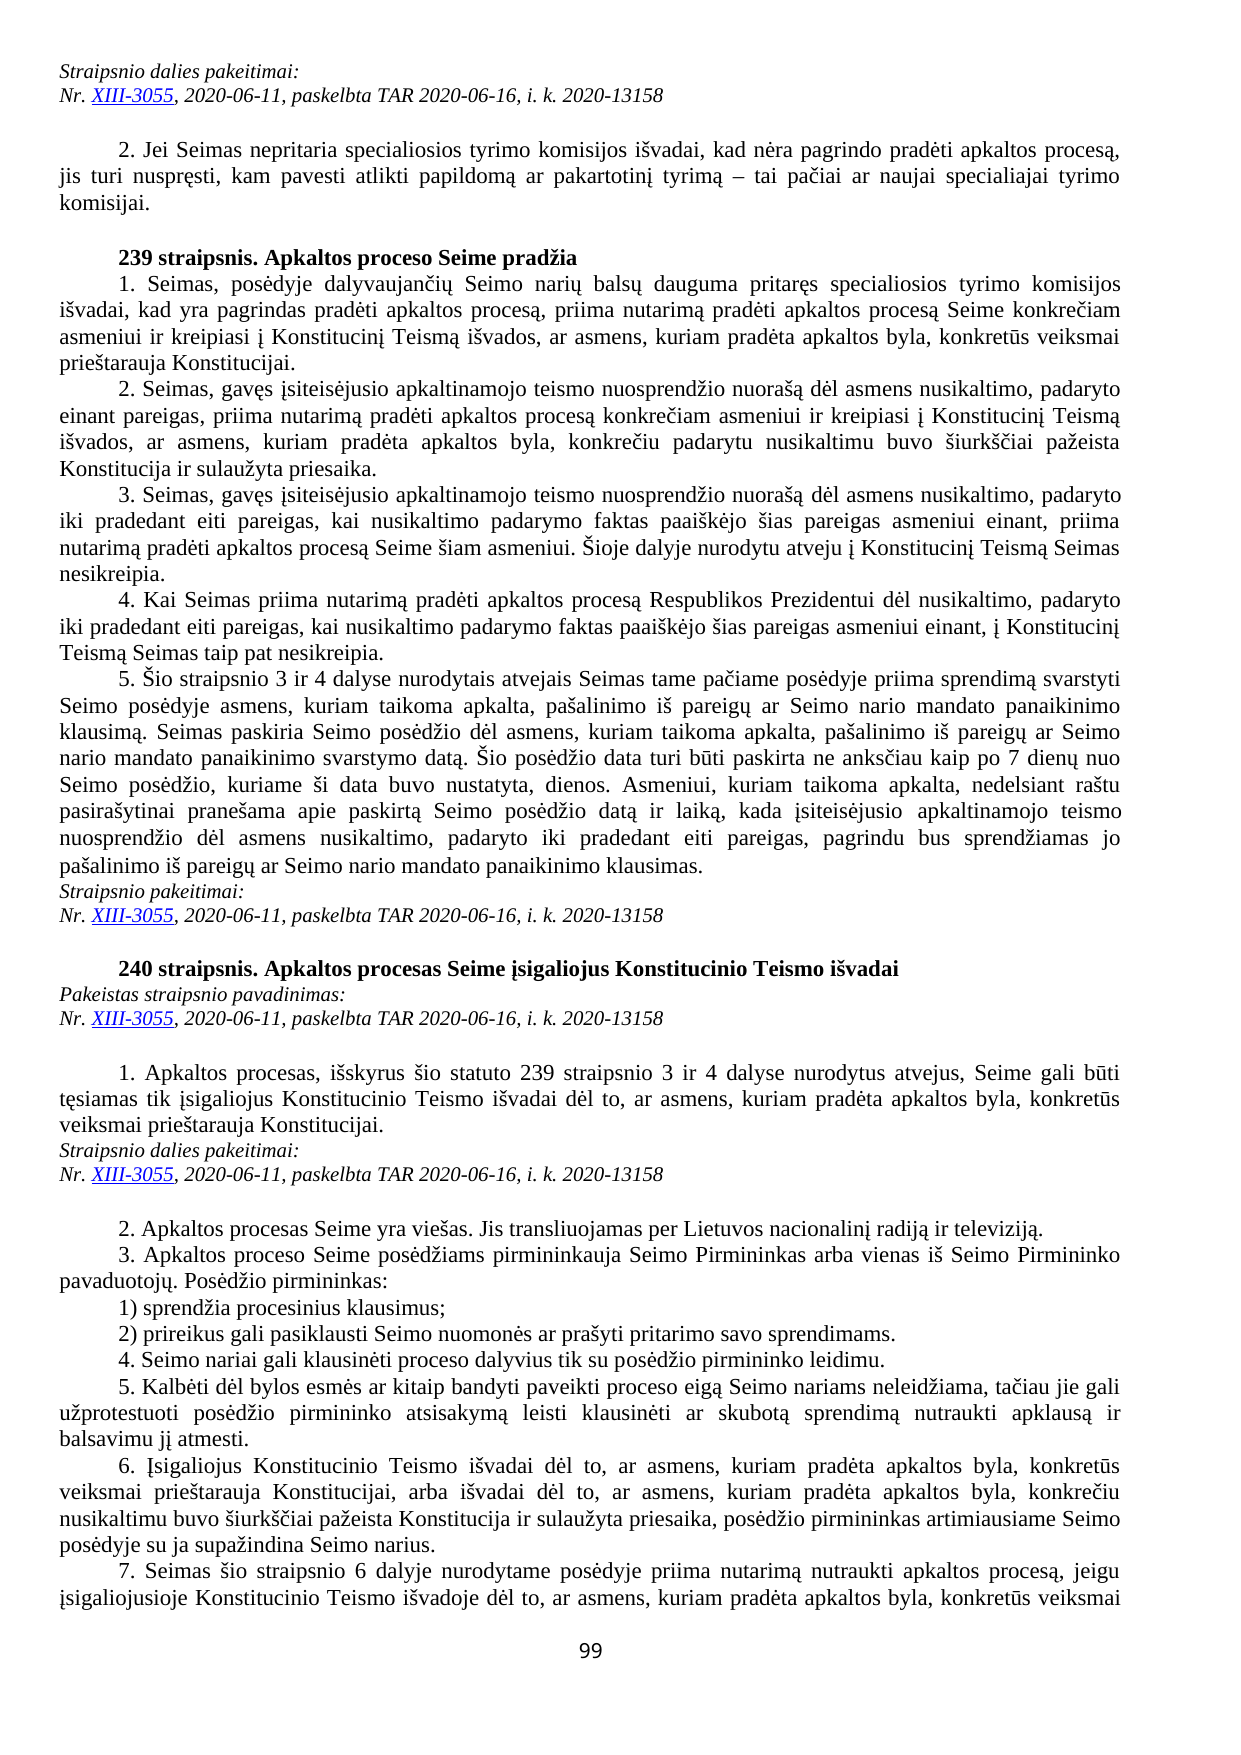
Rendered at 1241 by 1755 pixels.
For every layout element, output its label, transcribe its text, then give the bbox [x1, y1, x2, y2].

text 5. Kalbėti dėl bylos esmės ar kitaip bandyti paveikti proceso eigą Seimo nariams neleidžiama, tačiau jie gali užprotestuoti posėdžio pirmininko atsisakymą leisti klausinėti ar skubotą sprendimą nutraukti apklausą ir balsavimu jį atmesti. [59, 1373, 1122, 1452]
text 2) prireikus gali pasiklausti Seimo nuomonės ar prašyti pritarimo savo sprendimams. [59, 1320, 1122, 1346]
text 1) sprendžia procesinius klausimus; [59, 1294, 1122, 1320]
text Straipsnio pakeitimai: [59, 879, 1122, 903]
text 5. Šio straipsnio 3 ir 4 dalyse nurodytais atvejais Seimas tame pačiame posėdyje priima sprendimą svarstyti Seimo posėdyje asmens, kuriam taikoma apkalta, pašalinimo iš pareigų ar Seimo nario mandato panaikinimo klausimą. Seimas paskiria Seimo posėdžio dėl asmens, kuriam taikoma apkalta, pašalinimo iš pareigų ar Seimo nario mandato panaikinimo svarstymo datą. Šio posėdžio data turi būti paskirta ne anksčiau kaip po 7 dienų nuo Seimo posėdžio, kuriame ši data buvo nustatyta, dienos. Asmeniui, kuriam taikoma apkalta, nedelsiant raštu pasirašytinai pranešama apie paskirtą Seimo posėdžio datą ir laiką, kada įsiteisėjusio apkaltinamojo teismo nuosprendžio dėl asmens nusikaltimo, padaryto iki pradedant eiti pareigas, pagrindu bus sprendžiamas jo pašalinimo iš pareigų ar Seimo nario mandato panaikinimo klausimas. [59, 665, 1122, 879]
text 240 straipsnis. Apkaltos procesas Seime įsigaliojus Konstitucinio Teismo išvadai [59, 956, 1122, 982]
text 2. Seimas, gavęs įsiteisėjusio apkaltinamojo teismo nuosprendžio nuorašą dėl asmens nusikaltimo, padaryto einant pareigas, priima nutarimą pradėti apkaltos procesą konkrečiam asmeniui ir kreipiasi į Konstitucinį Teismą išvados, ar asmens, kuriam pradėta apkaltos byla, konkrečiu padarytu nusikaltimu buvo šiurkščiai pažeista Konstitucija ir sulaužyta priesaika. [59, 376, 1122, 481]
text 3. Seimas, gavęs įsiteisėjusio apkaltinamojo teismo nuosprendžio nuorašą dėl asmens nusikaltimo, padaryto iki pradedant eiti pareigas, kai nusikaltimo padarymo faktas paaiškėjo šias pareigas asmeniui einant, priima nutarimą pradėti apkaltos procesą Seime šiam asmeniui. Šioje dalyje nurodytu atveju į Konstitucinį Teismą Seimas nesikreipia. [59, 481, 1122, 586]
text Nr. XIII-3055, 2020-06-11, paskelbta TAR 2020-06-16, i. k. 2020-13158 [59, 903, 1122, 927]
text 239 straipsnis. Apkaltos proceso Seime pradžia [59, 244, 1122, 270]
text Straipsnio dalies pakeitimai: [59, 59, 1122, 83]
text Straipsnio dalies pakeitimai: [59, 1138, 1122, 1162]
text 1. Apkaltos procesas, išskyrus šio statuto 239 straipsnio 3 ir 4 dalyse nurodytus atvejus, Seime gali būti tęsiamas tik įsigaliojus Konstitucinio Teismo išvadai dėl to, ar asmens, kuriam pradėta apkaltos byla, konkretūs veiksmai prieštarauja Konstitucijai. [59, 1059, 1122, 1138]
text 2. Apkaltos procesas Seime yra viešas. Jis transliuojamas per Lietuvos nacionalinį radiją ir televiziją. [59, 1215, 1122, 1241]
text 2. Jei Seimas nepritaria specialiosios tyrimo komisijos išvadai, kad nėra pagrindo pradėti apkaltos procesą, jis turi nuspręsti, kam pavesti atlikti papildomą ar pakartotinį tyrimą – tai pačiai ar naujai specialiajai tyrimo komisijai. [59, 136, 1122, 215]
text 4. Seimo nariai gali klausinėti proceso dalyvius tik su posėdžio pirmininko leidimu. [59, 1346, 1122, 1373]
text 1. Seimas, posėdyje dalyvaujančių Seimo narių balsų dauguma pritaręs specialiosios tyrimo komisijos išvadai, kad yra pagrindas pradėti apkaltos procesą, priima nutarimą pradėti apkaltos procesą Seime konkrečiam asmeniui ir kreipiasi į Konstitucinį Teismą išvados, ar asmens, kuriam pradėta apkaltos byla, konkretūs veiksmai prieštarauja Konstitucijai. [59, 270, 1122, 376]
text 4. Kai Seimas priima nutarimą pradėti apkaltos procesą Respublikos Prezidentui dėl nusikaltimo, padaryto iki pradedant eiti pareigas, kai nusikaltimo padarymo faktas paaiškėjo šias pareigas asmeniui einant, į Konstitucinį Teismą Seimas taip pat nesikreipia. [59, 586, 1122, 665]
text Nr. XIII-3055, 2020-06-11, paskelbta TAR 2020-06-16, i. k. 2020-13158 [59, 1162, 1122, 1186]
text Pakeistas straipsnio pavadinimas: [59, 982, 1122, 1006]
text Nr. XIII-3055, 2020-06-11, paskelbta TAR 2020-06-16, i. k. 2020-13158 [59, 83, 1122, 107]
text 6. Įsigaliojus Konstitucinio Teismo išvadai dėl to, ar asmens, kuriam pradėta apkaltos byla, konkretūs veiksmai prieštarauja Konstitucijai, arba išvadai dėl to, ar asmens, kuriam pradėta apkaltos byla, konkrečiu nusikaltimu buvo šiurkščiai pažeista Konstitucija ir sulaužyta priesaika, posėdžio pirmininkas artimiausiame Seimo posėdyje su ja supažindina Seimo narius. [59, 1452, 1122, 1557]
text 7. Seimas šio straipsnio 6 dalyje nurodytame posėdyje priima nutarimą nutraukti apkaltos procesą, jeigu įsigaliojusioje Konstitucinio Teismo išvadoje dėl to, ar asmens, kuriam pradėta apkaltos byla, konkretūs veiksmai [59, 1557, 1122, 1610]
text Nr. XIII-3055, 2020-06-11, paskelbta TAR 2020-06-16, i. k. 2020-13158 [59, 1006, 1122, 1030]
text 3. Apkaltos proceso Seime posėdžiams pirmininkauja Seimo Pirmininkas arba vienas iš Seimo Pirmininko pavaduotojų. Posėdžio pirmininkas: [59, 1241, 1122, 1294]
